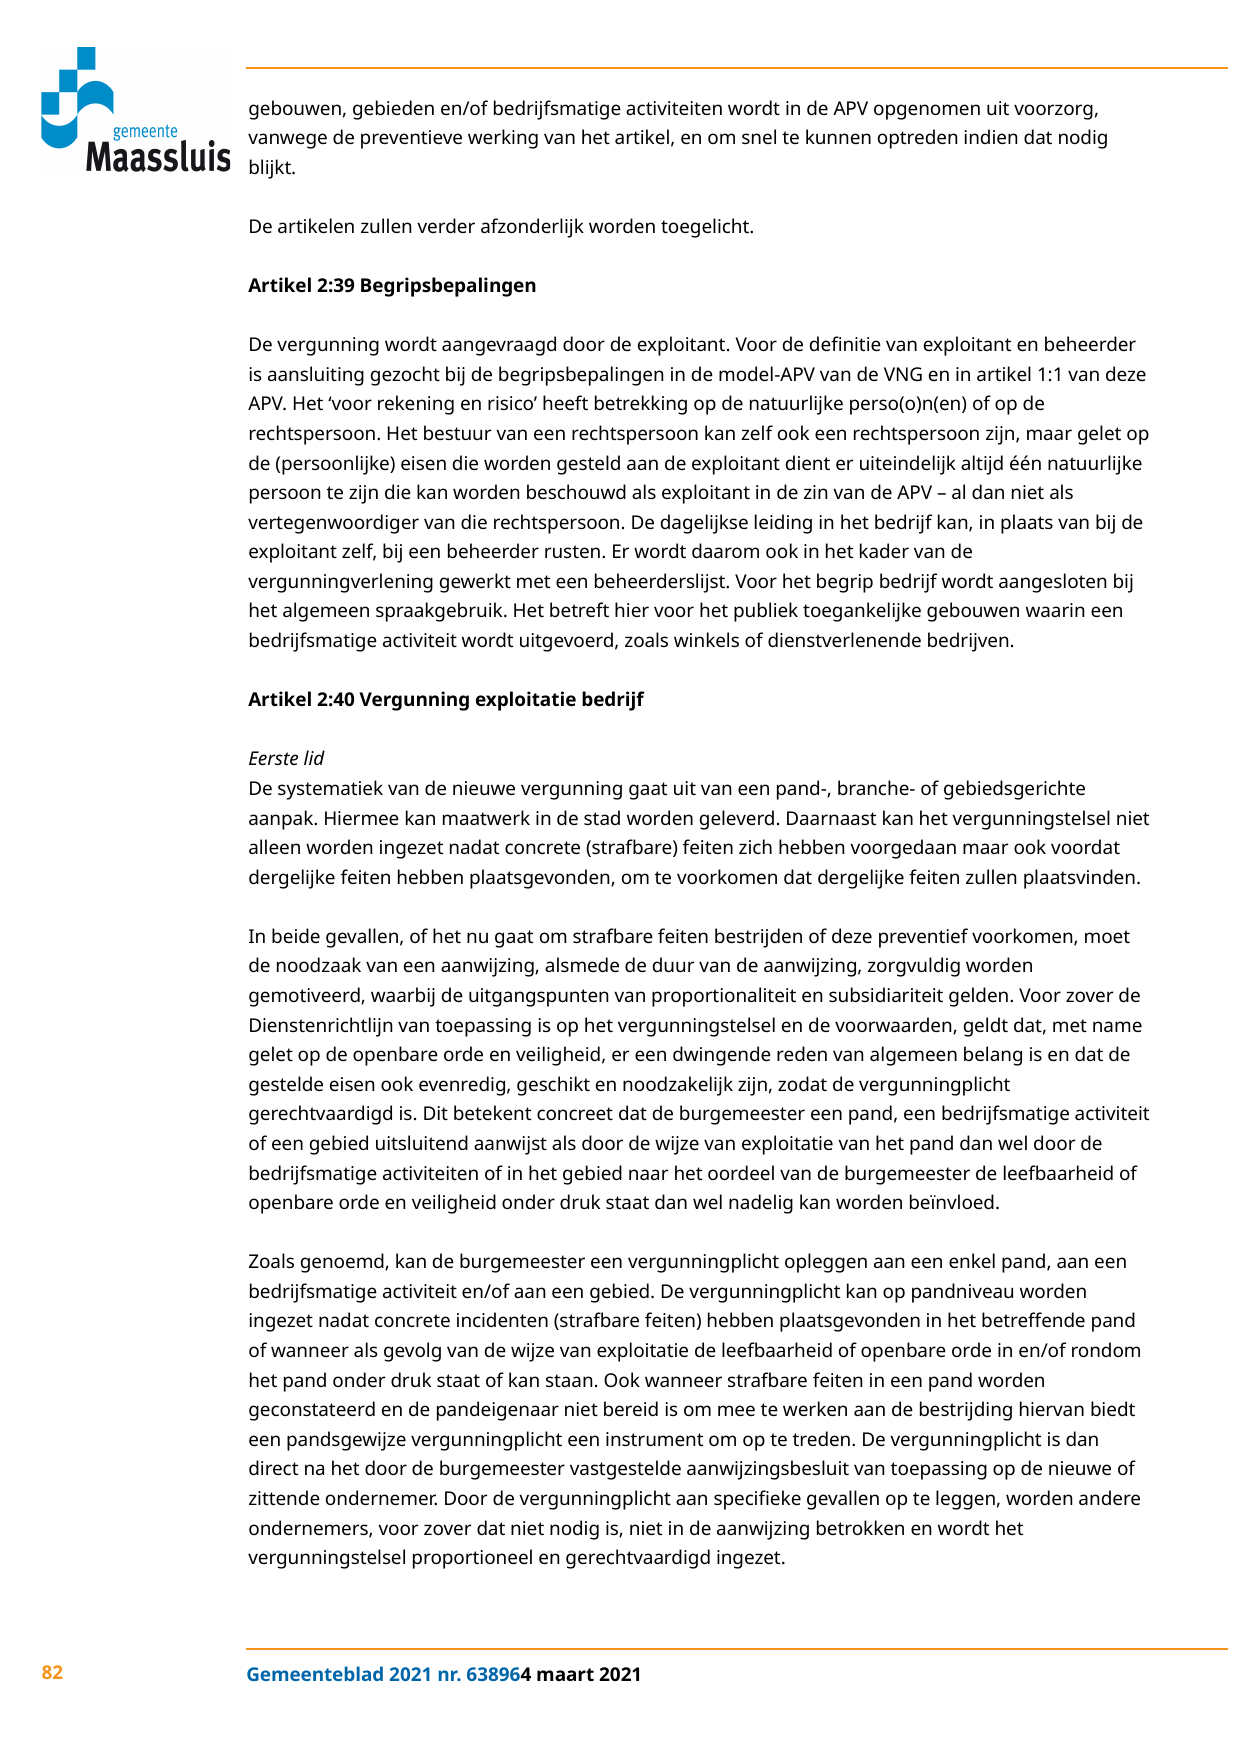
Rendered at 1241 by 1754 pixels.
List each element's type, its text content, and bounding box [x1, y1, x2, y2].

text Eerste lid [248, 746, 1152, 771]
text In beide gevallen, of het nu gaat om strafbare feiten bestrijden of deze preventief voorkomen, moet de noodzaak van een aanwijzing, alsmede de duur van de aanwijzing, zorgvuldig worden gemotiveerd, waarbij de uitgangspunten van proportionaliteit en subsidiariteit gelden. Voor zover de Dienstenrichtlijn van toepassing is op het vergunningstelsel en de voorwaarden, geldt dat, met name gelet op de openbare orde en veiligheid, er een dwingende reden van algemeen belang is en dat de gestelde eisen ook evenredig, geschikt en noodzakelijk zijn, zodat de vergunningplicht gerechtvaardigd is. Dit betekent concreet dat de burgemeester een pand, een bedrijfsmatige activiteit of een gebied uitsluitend aanwijst als door de wijze van exploitatie van het pand dan wel door de bedrijfsmatige activiteiten of in het gebied naar het oordeel van de burgemeester de leefbaarheid of openbare orde en veiligheid onder druk staat dan wel nadelig kan worden beïnvloed. [248, 923, 1152, 1215]
text De artikelen zullen verder afzonderlijk worden toegelicht. [248, 213, 1152, 239]
text Zoals genoemd, kan de burgemeester een vergunningplicht opleggen aan een enkel pand, aan een bedrijfsmatige activiteit en/of aan een gebied. De vergunningplicht kan op pandniveau worden ingezet nadat concrete incidenten (strafbare feiten) hebben plaatsgevonden in het betreffende pand of wanneer als gevolg van de wijze van exploitatie de leefbaarheid of openbare orde in en/of rondom het pand onder druk staat of kan staan. Ook wanneer strafbare feiten in een pand worden geconstateerd en de pandeigenaar niet bereid is om mee te werken aan de bestrijding hiervan biedt een pandsgewijze vergunningplicht een instrument om op te treden. De vergunningplicht is dan direct na het door de burgemeester vastgestelde aanwijzingsbesluit van toepassing op de nieuwe of zittende ondernemer. Door de vergunningplicht aan specifieke gevallen op te leggen, worden andere ondernemers, voor zover dat niet nodig is, niet in de aanwijzing betrokken en wordt het vergunningstelsel proportioneel en gerechtvaardigd ingezet. [248, 1248, 1152, 1570]
text De systematiek van de nieuwe vergunning gaat uit van een pand-, branche- of gebiedsgerichte aanpak. Hiermee kan maatwerk in de stad worden geleverd. Daarnaast kan het vergunningstelsel niet alleen worden ingezet nadat concrete (strafbare) feiten zich hebben voorgedaan maar ook voordat dergelijke feiten hebben plaatsgevonden, om te voorkomen dat dergelijke feiten zullen plaatsvinden. [248, 775, 1152, 890]
text Artikel 2:39 Begripsbepalingen [248, 272, 1152, 298]
picture [41, 47, 231, 172]
picture [41, 47, 77, 92]
text gebouwen, gebieden en/of bedrijfsmatige activiteiten wordt in de APV opgenomen uit voorzorg, vanwege de preventieve werking van het artikel, en om snel te kunnen optreden indien dat nodig blijkt. [248, 95, 1152, 180]
text De vergunning wordt aangevraagd door de exploitant. Voor de definitie van exploitant en beheerder is aansluiting gezocht bij de begripsbepalingen in de model-APV van de VNG en in artikel 1:1 van deze APV. Het ‘voor rekening en risico’ heeft betrekking op de natuurlijke perso(o)n(en) of op de rechtspersoon. Het bestuur van een rechtspersoon kan zelf ook een rechtspersoon zijn, maar gelet op de (persoonlijke) eisen die worden gesteld aan de exploitant dient er uiteindelijk altijd één natuurlijke persoon te zijn die kan worden beschouwd als exploitant in de zin van de APV – al dan niet als vertegenwoordiger van die rechtspersoon. De dagelijkse leiding in het bedrijf kan, in plaats van bij de exploitant zelf, bij een beheerder rusten. Er wordt daarom ook in het kader van de vergunningverlening gewerkt met een beheerderslijst. Voor het begrip bedrijf wordt aangesloten bij het algemeen spraakgebruik. Het betreft hier voor het publiek toegankelijke gebouwen waarin een bedrijfsmatige activiteit wordt uitgevoerd, zoals winkels of dienstverlenende bedrijven. [248, 331, 1152, 653]
text Artikel 2:40 Vergunning exploitatie bedrijf [248, 686, 1152, 712]
